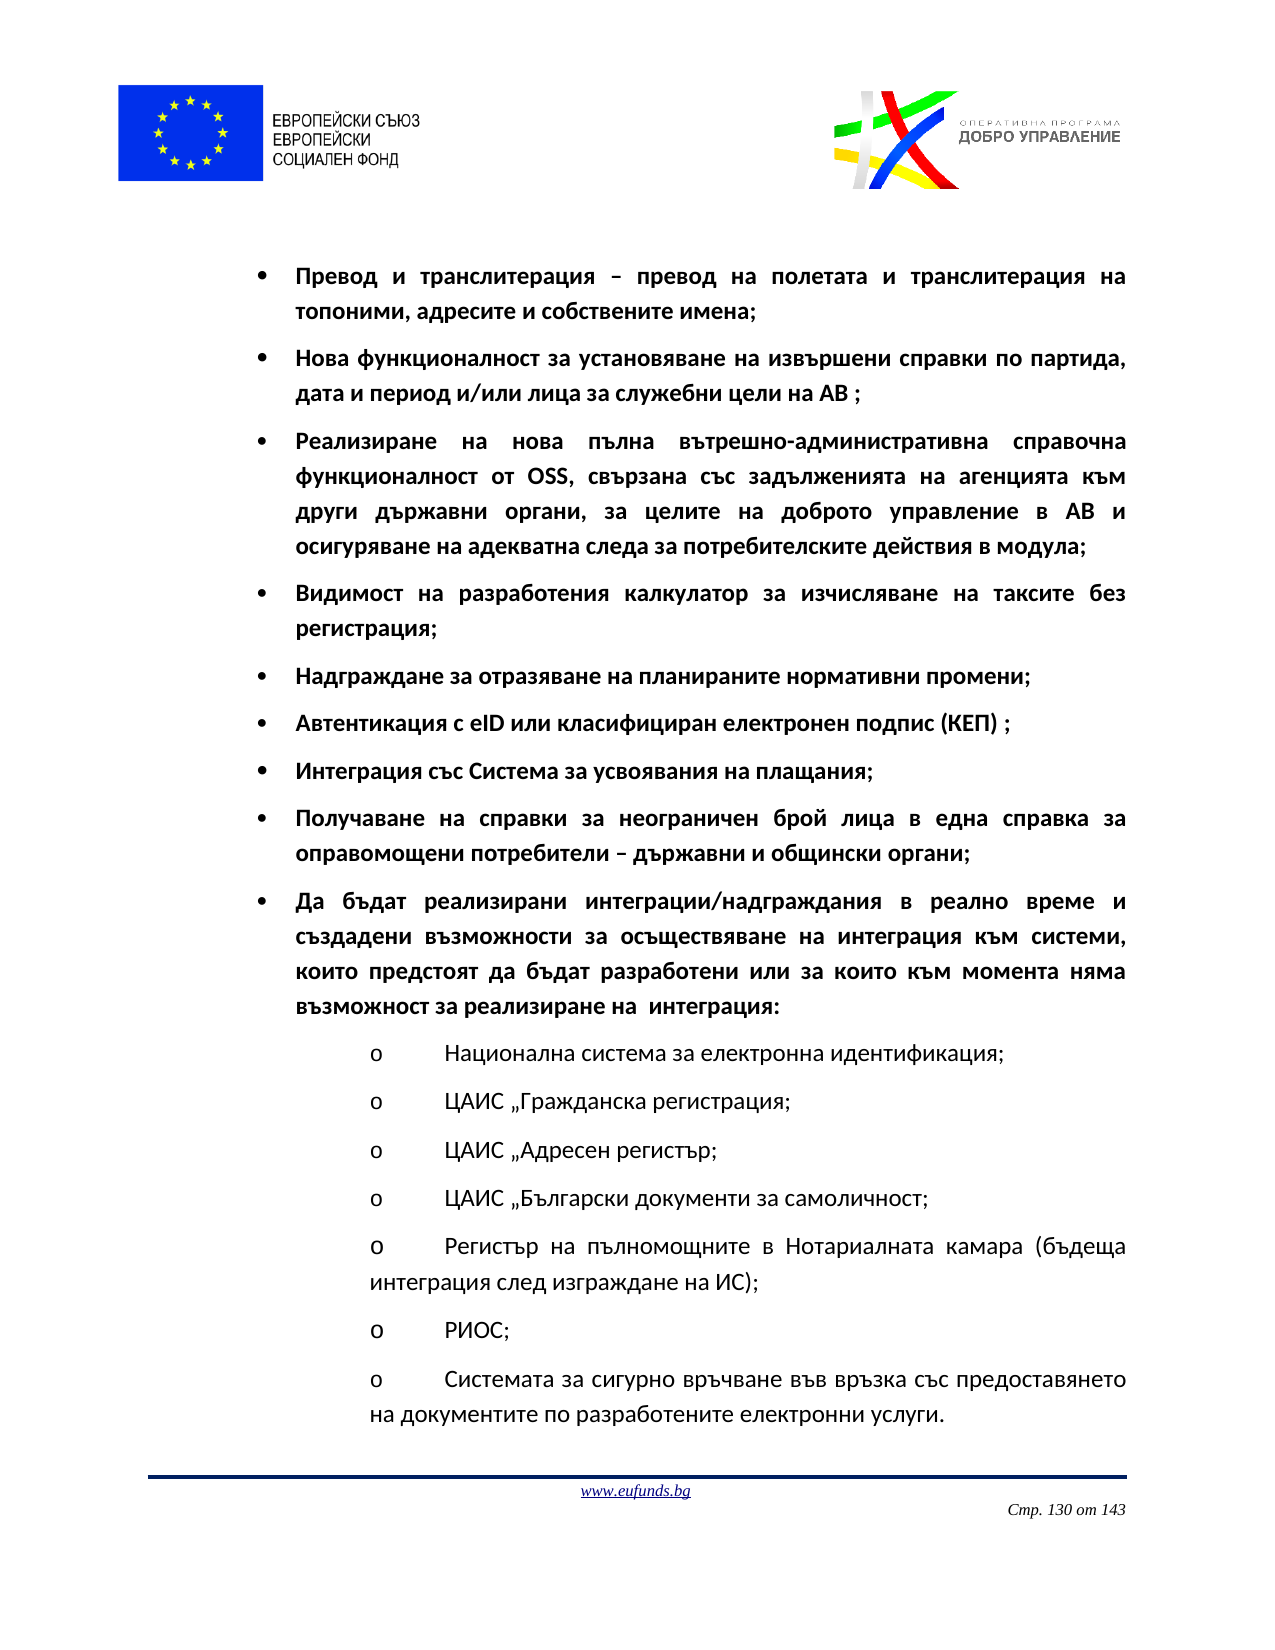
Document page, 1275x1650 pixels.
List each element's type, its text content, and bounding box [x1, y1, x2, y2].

list Превод и транслитерация – превод на полетата и транслитерация на топоними, адресите и собствените имена; [258, 260, 1127, 325]
list Нова функционалност за установяване на извършени справки по партида, дата и период и/или лица за служебни цели на АВ ; [258, 342, 1127, 408]
list Да бъдат реализирани интеграции/надграждания в реално време и създадени възможности за осъществяване на интеграция към системи, които предстоят да бъдат разработени или за които към момента няма възможност за реализиране на интеграция: [258, 885, 1127, 1020]
list ЦАИС „Гражданска регистрация; [369, 1086, 1127, 1117]
list Получаване на справки за неограничен брой лица в една справка за оправомощени потребители – държавни и общински органи; [258, 802, 1127, 868]
list Автентикация с eID или класифициран електронен подпис (КЕП) ; [258, 707, 1127, 738]
list Интеграция със Система за усвоявания на плащания; [258, 755, 1127, 785]
list ЦАИС „Адресен регистър; [369, 1134, 1127, 1165]
list Национална система за електронна идентификация; [369, 1037, 1127, 1068]
list РИОС; [369, 1314, 1127, 1346]
list Системата за сигурно връчване във връзка със предоставянето на документите по разработените електронни услуги. [369, 1363, 1127, 1429]
list Реализиране на нова пълна вътрешно-административна справочна функционалност от OSS, свързана със задълженията на агенцията към други държавни органи, за целите на доброто управление в АВ и осигуряване на адекватна следа за потребителските действия в модула; [258, 425, 1127, 560]
list Регистър на пълномощните в Нотариалната камара (бъдеща интеграция след изграждане на ИС); [369, 1230, 1127, 1297]
list ЦАИС „Български документи за самоличност; [369, 1182, 1127, 1213]
list Надграждане за отразяване на планираните нормативни промени; [258, 660, 1127, 690]
list Видимост на разработения калкулатор за изчисляване на таксите без регистрация; [258, 577, 1127, 643]
